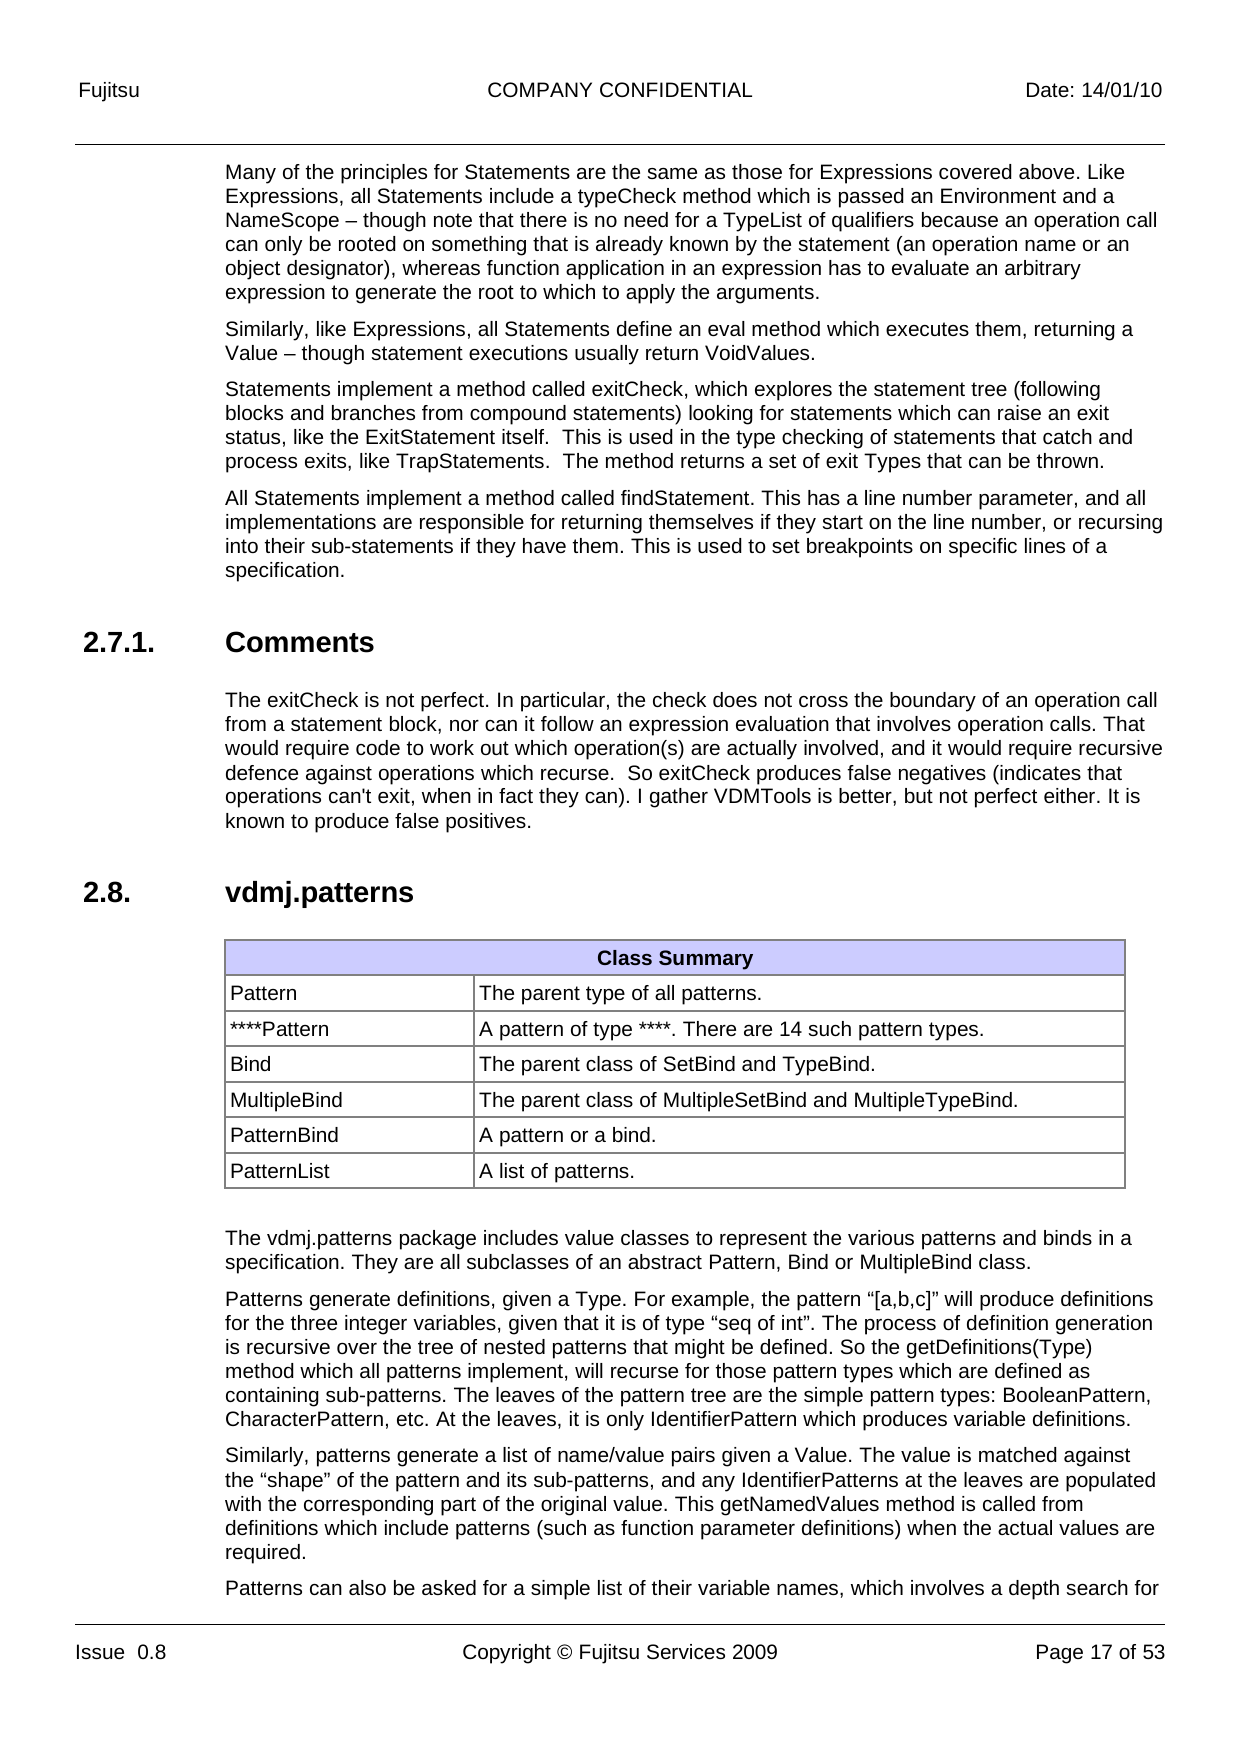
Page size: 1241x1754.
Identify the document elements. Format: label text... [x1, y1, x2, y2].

text Patterns can also be asked for a simple list of their variable names, which involves a depth search for [225, 1576, 1165, 1600]
subtitle vdmj.patterns [75, 875, 1165, 909]
table_cell Pattern [226, 976, 473, 1010]
text Patterns generate definitions, given a Type. For example, the pattern “[a,b,c]” will produce definitions for the three integer variables, given that it is of type “seq of int”. The process of definition generation is recursive over the tree of nested patterns that might be defined. So the getDefinitions(Type) method which all patterns implement, will recurse for those pattern types which are defined as containing sub-patterns. The leaves of the pattern tree are the simple pattern types: BooleanPattern, CharacterPattern, etc. At the leaves, it is only IdentifierPattern which produces variable definitions. [225, 1287, 1165, 1431]
table_cell The parent type of all patterns. [475, 976, 1124, 1010]
table_cell A pattern or a bind. [475, 1118, 1124, 1152]
text Similarly, patterns generate a list of name/value pairs given a Value. The value is matched against the “shape” of the pattern and its sub-patterns, and any IdentifierPatterns at the leaves are populated with the corresponding part of the original value. This getNamedValues method is called from definitions which include patterns (such as function parameter definitions) when the actual values are required. [225, 1443, 1165, 1564]
table_cell PatternBind [226, 1118, 473, 1152]
table_cell MultipleBind [226, 1083, 473, 1116]
text Similarly, like Expressions, all Statements define an eval method which executes them, returning a Value – though statement executions usually return VoidValues. [225, 317, 1165, 365]
text Many of the principles for Statements are the same as those for Expressions covered above. Like Expressions, all Statements include a typeCheck method which is passed an Environment and a NameScope – though note that there is no need for a TypeList of qualifiers because an operation call can only be rooted on something that is already known by the statement (an operation name or an object designator), whereas function application in an expression has to evaluate an arbitrary expression to generate the root to which to apply the arguments. [225, 160, 1165, 304]
table_cell A list of patterns. [475, 1154, 1124, 1187]
table_cell ****Pattern [226, 1012, 473, 1045]
text Statements implement a method called exitCheck, which explores the statement tree (following blocks and branches from compound statements) looking for statements which can raise an exit status, like the ExitStatement itself. This is used in the type checking of statements that catch and process exits, like TrapStatements. The method returns a set of exit Types that can be thrown. [225, 377, 1165, 473]
table_cell The parent class of SetBind and TypeBind. [475, 1047, 1124, 1081]
text All Statements implement a method called findStatement. This has a line number parameter, and all implementations are responsible for returning themselves if they start on the line number, or recursing into their sub-statements if they have them. This is used to set breakpoints on specific lines of a specification. [225, 486, 1165, 582]
table_cell A pattern of type ****. There are 14 such pattern types. [475, 1012, 1124, 1045]
table_header Class Summary [226, 941, 1124, 974]
subtitle Comments [75, 625, 1165, 658]
table_cell PatternList [226, 1154, 473, 1187]
text The vdmj.patterns package includes value classes to represent the various patterns and binds in a specification. They are all subclasses of an abstract Pattern, Bind or MultipleBind class. [225, 1226, 1165, 1274]
text The exitCheck is not perfect. In particular, the check does not cross the boundary of an operation call from a statement block, nor can it follow an expression evaluation that involves operation calls. That would require code to work out which operation(s) are actually involved, and it would require recursive defence against operations which recurse. So exitCheck produces false negatives (indicates that operations can't exit, when in fact they can). I gather VDMTools is better, but not perfect either. It is known to produce false positives. [225, 688, 1165, 833]
table_cell Bind [226, 1047, 473, 1081]
table_cell The parent class of MultipleSetBind and MultipleTypeBind. [475, 1083, 1124, 1116]
